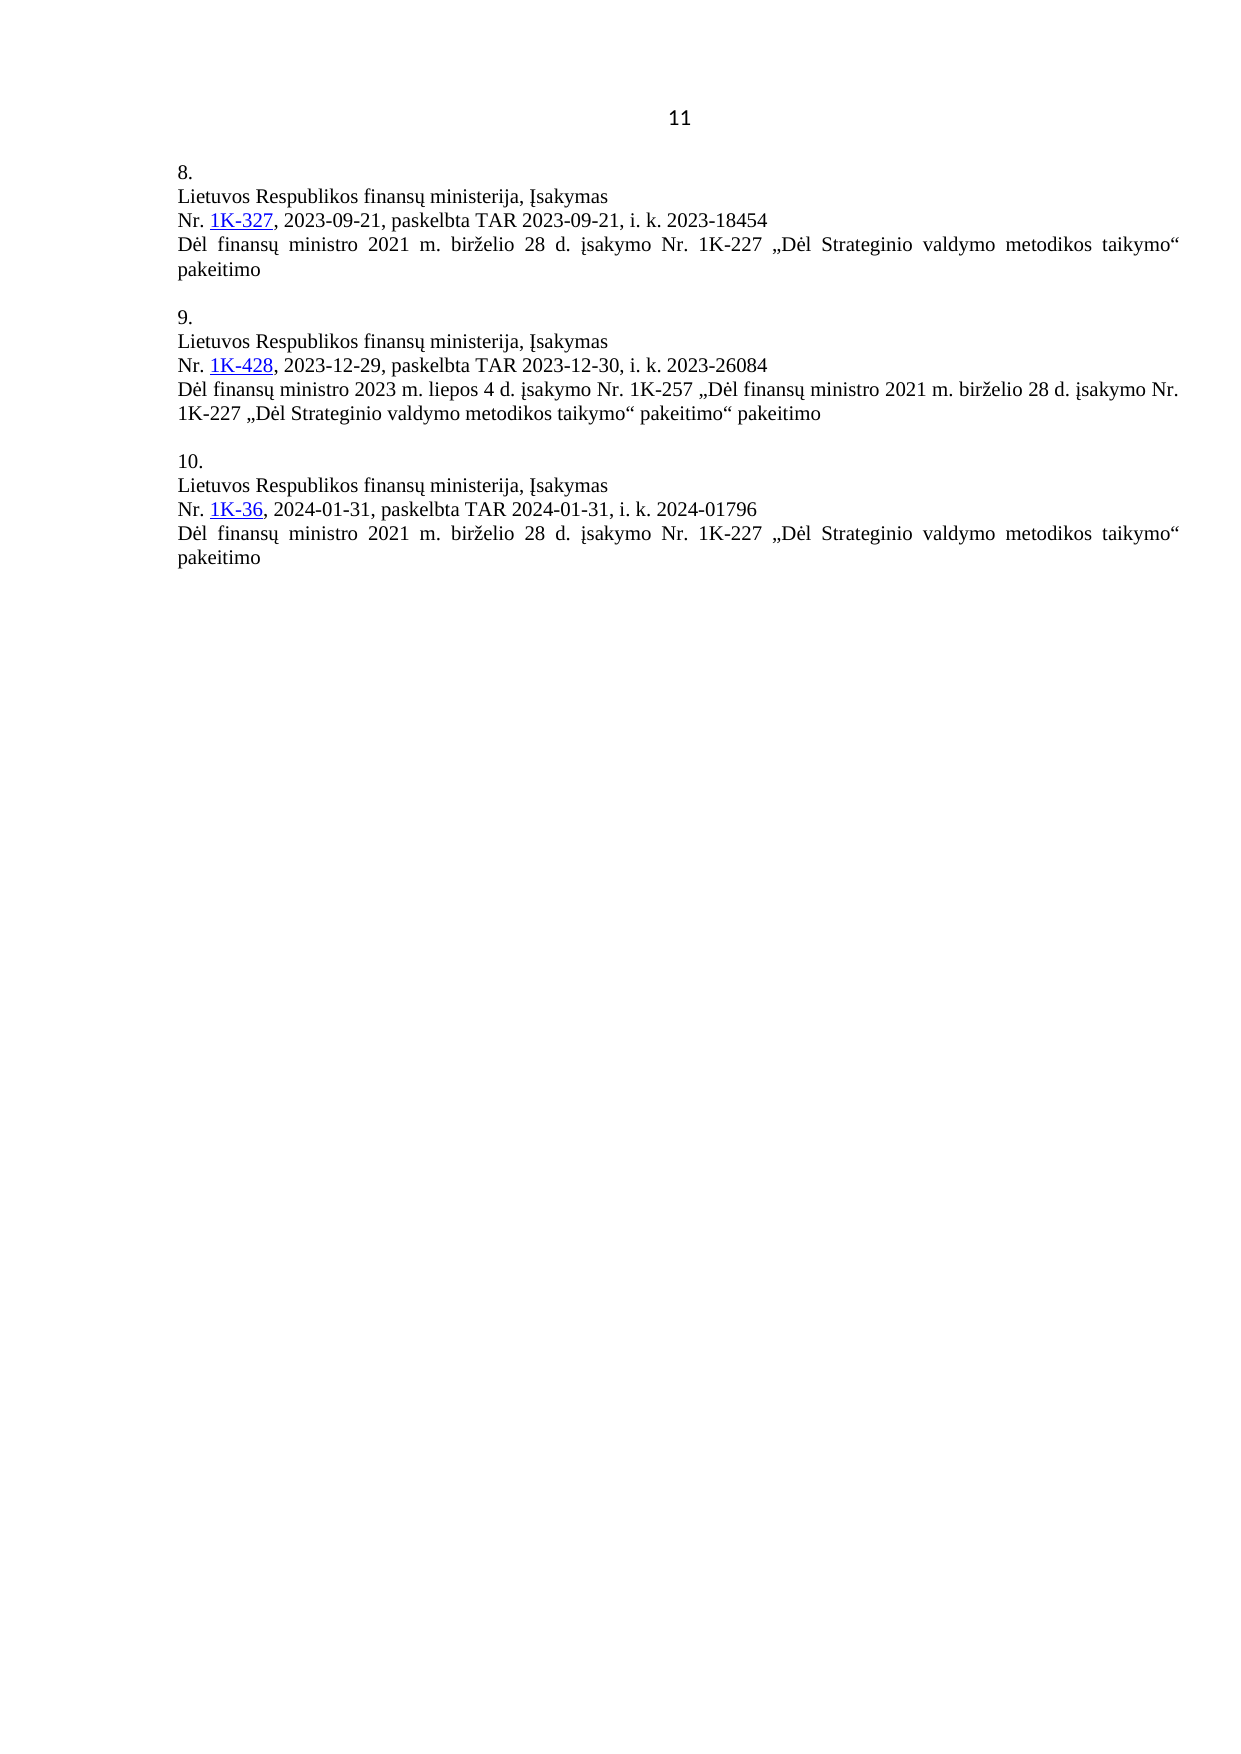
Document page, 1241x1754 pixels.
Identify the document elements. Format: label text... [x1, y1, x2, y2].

text Lietuvos Respublikos finansų ministerija, Įsakymas [177, 329, 1181, 353]
text 9. [177, 304, 1181, 329]
text 10. [177, 449, 1181, 473]
text Lietuvos Respublikos finansų ministerija, Įsakymas [177, 473, 1181, 497]
text Nr. 1K-428, 2023-12-29, paskelbta TAR 2023-12-30, i. k. 2023-26084 [177, 353, 1181, 377]
text Nr. 1K-36, 2024-01-31, paskelbta TAR 2024-01-31, i. k. 2024-01796 [177, 497, 1181, 521]
text Lietuvos Respublikos finansų ministerija, Įsakymas [177, 184, 1181, 208]
text Dėl finansų ministro 2021 m. birželio 28 d. įsakymo Nr. 1K-227 „Dėl Strateginio valdymo metodikos taikymo“ pakeitimo [177, 521, 1181, 569]
text 8. [177, 160, 1181, 184]
text Nr. 1K-327, 2023-09-21, paskelbta TAR 2023-09-21, i. k. 2023-18454 [177, 208, 1181, 232]
text Dėl finansų ministro 2021 m. birželio 28 d. įsakymo Nr. 1K-227 „Dėl Strateginio valdymo metodikos taikymo“ pakeitimo [177, 232, 1181, 281]
text Dėl finansų ministro 2023 m. liepos 4 d. įsakymo Nr. 1K-257 „Dėl finansų ministro 2021 m. birželio 28 d. įsakymo Nr. 1K-227 „Dėl Strateginio valdymo metodikos taikymo“ pakeitimo“ pakeitimo [177, 377, 1181, 425]
